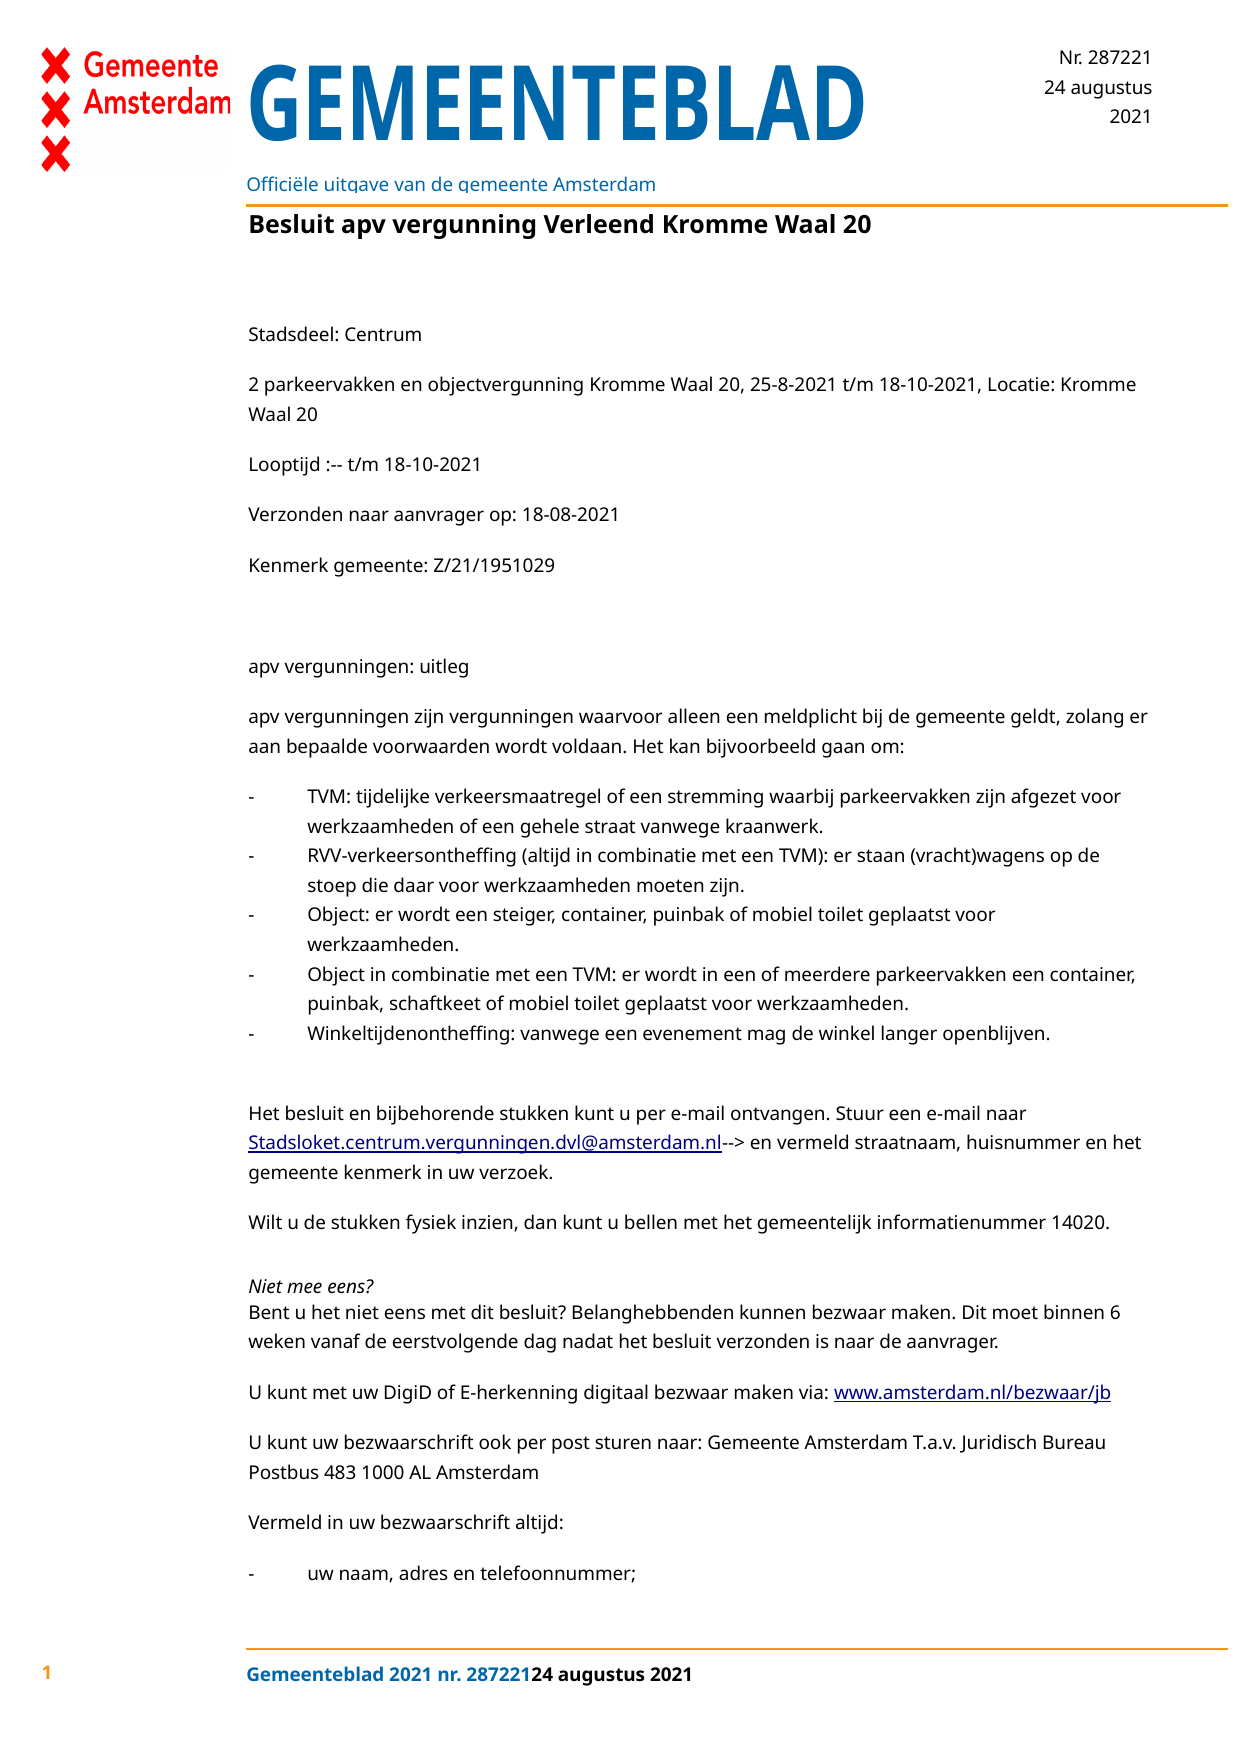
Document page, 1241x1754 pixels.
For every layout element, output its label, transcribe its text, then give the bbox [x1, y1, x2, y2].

text apv vergunningen: uitleg [248, 653, 1152, 678]
text Stadsdeel: Centrum [248, 321, 1152, 346]
text 2 parkeervakken en objectvergunning Kromme Waal 20, 25-8-2021 t/m 18-10-2021, Locatie: Kromme Waal 20 [248, 371, 1152, 426]
list RVV-verkeersontheffing (altijd in combinatie met een TVM): er staan (vracht)wagens op de stoep die daar voor werkzaamheden moeten zijn. [248, 842, 1152, 898]
text Het besluit en bijbehorende stukken kunt u per e-mail ontvangen. Stuur een e-mail naar Stadsloket.centrum.vergunningen.dvl@amsterdam.nl--> en vermeld straatnaam, huisnummer en het gemeente kenmerk in uw verzoek. [248, 1100, 1152, 1185]
list Object in combinatie met een TVM: er wordt in een of meerdere parkeervakken een container, puinbak, schaftkeet of mobiel toilet geplaatst voor werkzaamheden. [248, 961, 1152, 1016]
text Vermeld in uw bezwaarschrift altijd: [248, 1509, 1152, 1535]
text Looptijd :-- t/m 18-10-2021 [248, 451, 1152, 477]
text Verzonden naar aanvrager op: 18-08-2021 [248, 502, 1152, 527]
text Kenmerk gemeente: Z/21/1951029 [248, 552, 1152, 578]
list Object: er wordt een steiger, container, puinbak of mobiel toilet geplaatst voor werkzaamheden. [248, 902, 1152, 957]
text apv vergunningen zijn vergunningen waarvoor alleen een meldplicht bij de gemeente geldt, zolang er aan bepaalde voorwaarden wordt voldaan. Het kan bijvoorbeeld gaan om: [248, 703, 1152, 758]
list uw naam, adres en telefoonnummer; [248, 1560, 1152, 1586]
text Niet mee eens? [248, 1273, 1152, 1299]
text U kunt met uw DigiD of E-herkenning digitaal bezwaar maken via: www.amsterdam.nl/bezwaar/jb [248, 1379, 1152, 1405]
text Wilt u de stukken fysiek inzien, dan kunt u bellen met het gemeentelijk informatienummer 14020. [248, 1209, 1152, 1235]
list Winkeltijdenontheffing: vanwege een evenement mag de winkel langer openblijven. [248, 1020, 1152, 1046]
picture [41, 47, 231, 172]
text U kunt uw bezwaarschrift ook per post sturen naar: Gemeente Amsterdam T.a.v. Juridisch Bureau Postbus 483 1000 AL Amsterdam [248, 1429, 1152, 1485]
list TVM: tijdelijke verkeersmaatregel of een stremming waarbij parkeervakken zijn afgezet voor werkzaamheden of een gehele straat vanwege kraanwerk. [248, 783, 1152, 838]
text Bent u het niet eens met dit besluit? Belanghebbenden kunnen bezwaar maken. Dit moet binnen 6 weken vanaf de eerstvolgende dag nadat het besluit verzonden is naar de aanvrager. [248, 1299, 1152, 1354]
text Besluit apv vergunning Verleend Kromme Waal 20 [248, 207, 1152, 241]
